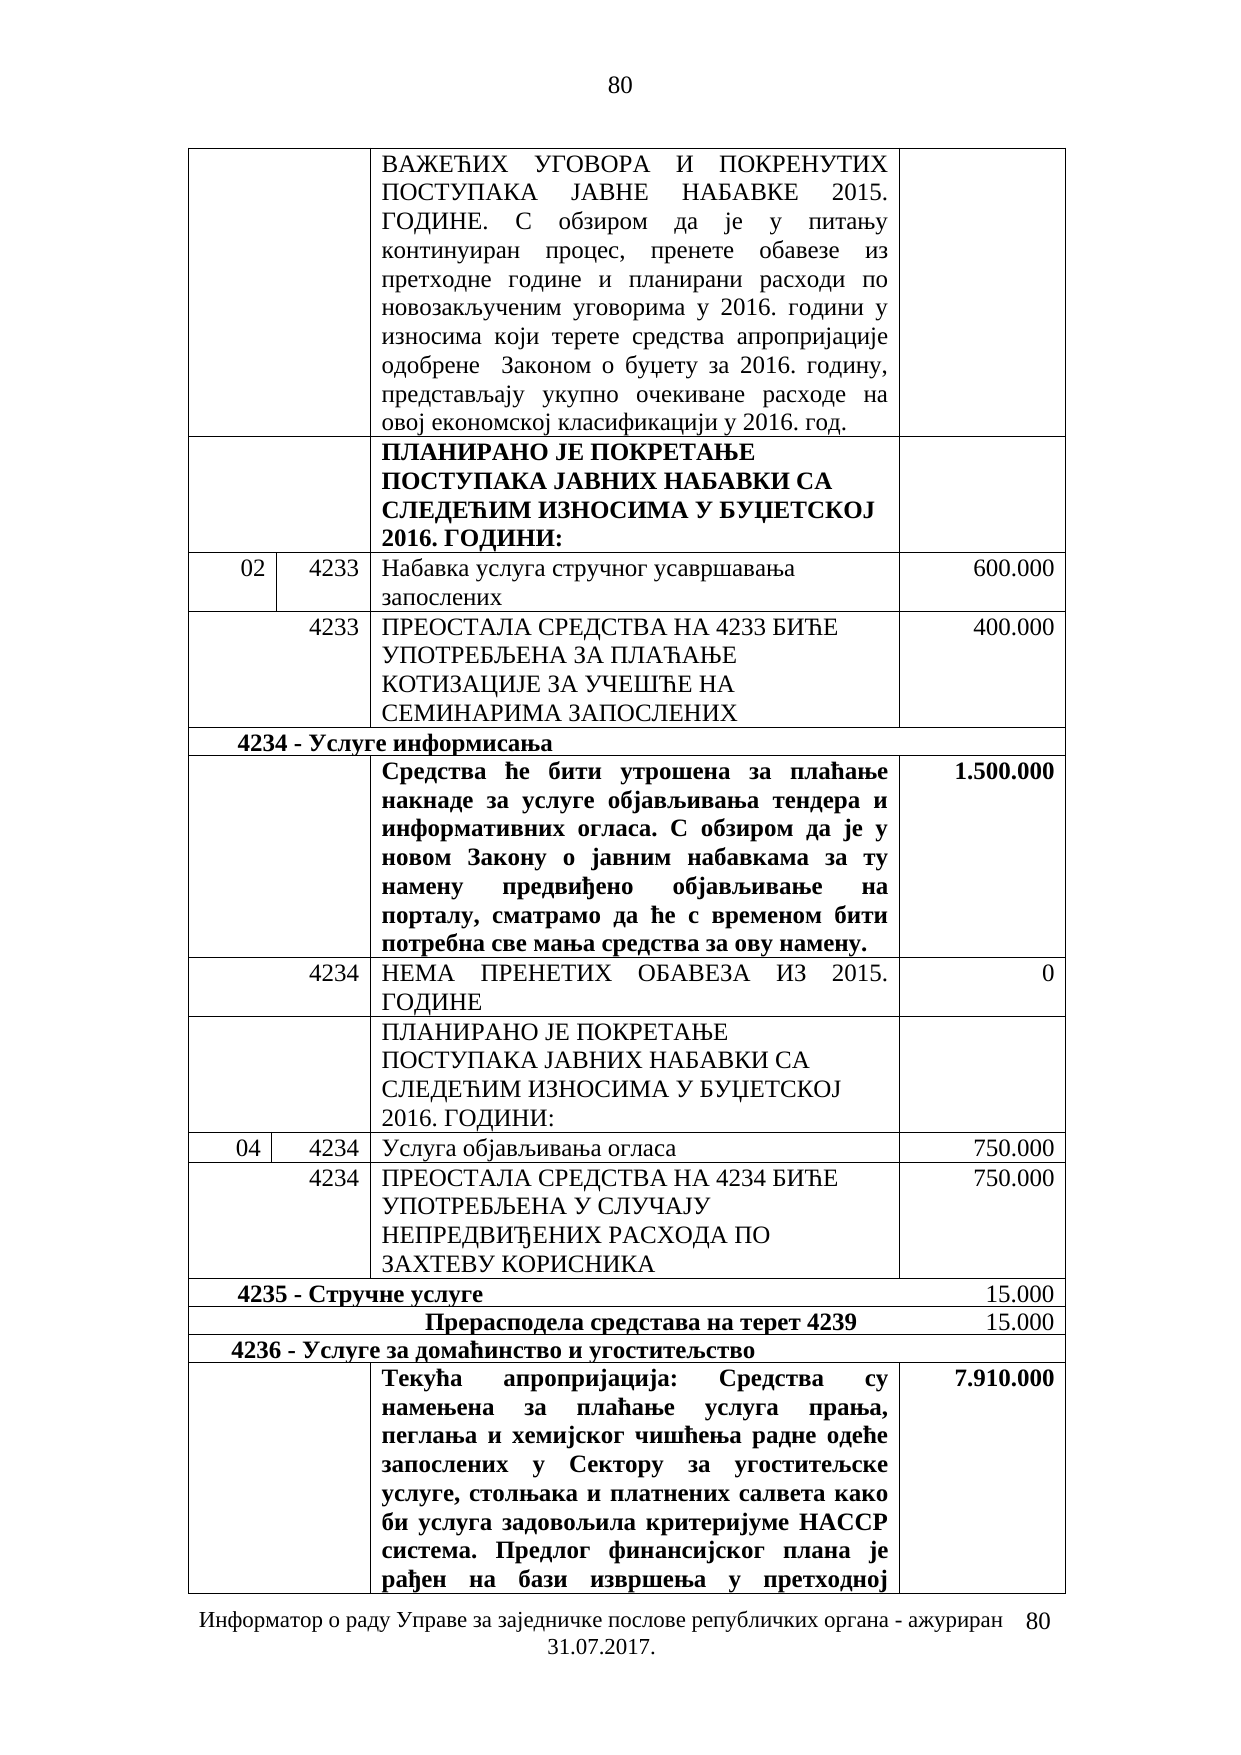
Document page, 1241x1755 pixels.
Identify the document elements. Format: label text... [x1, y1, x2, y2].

table_cell 4234 [189, 1163, 370, 1278]
table_cell [189, 437, 370, 552]
table_cell 7.910.000 [900, 1363, 1065, 1593]
table_cell 4234 [189, 958, 370, 1016]
table_cell Набавка услуга стручног усавршавања запослених [371, 553, 899, 611]
table_cell 02 [189, 553, 276, 611]
table_cell ВАЖЕЋИХ УГОВОРА И ПОКРЕНУТИХ ПОСТУПАКА ЈАВНЕ НАБАВКЕ 2015. ГОДИНЕ. С обзиром да је у питању континуиран процес, пренете обавезе из претходне године и планирани расходи по новозакљученим уговорима у 2016. години у износима који терете средства апропријације одобрене Законом о буџету за 2016. годину, представљају укупно очекиване расходе на овој економској класификацији у 2016. год. [371, 149, 899, 436]
table_cell ПРЕОСТАЛА СРЕДСТВА НА 4234 БИЋЕ УПОТРЕБЉЕНА У СЛУЧАЈУ НЕПРЕДВИЂЕНИХ РАСХОДА ПО ЗАХТЕВУ КОРИСНИКА [371, 1163, 899, 1278]
table_cell Средства ће бити утрошена за плаћање накнаде за услуге објављивања тендера и информативних огласа. С обзиром да је у новом Закону о јавним набавкама за ту намену предвиђено објављивање на порталу, сматрамо да ће с временом бити потребна све мања средства за ову намену. [371, 756, 899, 957]
table_cell 1.500.000 [900, 756, 1065, 957]
table_cell 600.000 [900, 553, 1065, 611]
table_cell Текућа апропријација: Средства су намењена за плаћање услуга прања, пеглања и хемијског чишћења радне одеће запослених у Сектору за угоститељске услуге, столњака и платнених салвета како би услуга задовољила критеријуме НАССР система. Предлог финансијског плана је рађен на бази извршења у претходној [371, 1363, 899, 1593]
table_cell 750.000 [900, 1163, 1065, 1278]
table_cell [189, 1363, 370, 1593]
table_cell 4233 [189, 612, 370, 727]
table_cell [900, 437, 1065, 552]
table_cell 4235 - Стручне услуге 15.000 [189, 1279, 1065, 1306]
table_cell [900, 149, 1065, 436]
table_cell 4233 [277, 553, 370, 611]
table_cell ПЛАНИРАНО ЈЕ ПОКРЕТАЊЕ ПОСТУПАКА ЈАВНИХ НАБАВКИ СА СЛЕДЕЋИМ ИЗНОСИМА У БУЏЕТСКОЈ 2016. ГОДИНИ: [371, 1017, 899, 1132]
table_cell 750.000 [900, 1133, 1065, 1162]
table_cell [900, 1017, 1065, 1132]
table_cell НЕМА ПРЕНЕТИХ ОБАВЕЗА ИЗ 2015. ГОДИНЕ [371, 958, 899, 1016]
table_cell [189, 756, 370, 957]
table_cell [189, 149, 370, 436]
table_cell 4236 - Услуге за домаћинство и угоститељство [189, 1335, 1065, 1362]
table_cell 400.000 [900, 612, 1065, 727]
table_cell Прерасподела средстава на терет 4239 15.000 [189, 1307, 1065, 1334]
table_cell [189, 1017, 370, 1132]
table_cell 0 [900, 958, 1065, 1016]
table_cell ПЛАНИРАНО ЈЕ ПОКРЕТАЊЕ ПОСТУПАКА ЈАВНИХ НАБАВКИ СА СЛЕДЕЋИМ ИЗНОСИМА У БУЏЕТСКОЈ 2016. ГОДИНИ: [371, 437, 899, 552]
table_cell 04 [189, 1133, 271, 1162]
table_cell 4234 - Услуге информисања [189, 728, 1065, 755]
table_cell Услуга објављивања огласа [371, 1133, 899, 1162]
table_cell ПРЕОСТАЛА СРЕДСТВА НА 4233 БИЋЕ УПОТРЕБЉЕНА ЗА ПЛАЋАЊЕ КОТИЗАЦИЈЕ ЗА УЧЕШЋЕ НА СЕМИНАРИМА ЗАПОСЛЕНИХ [371, 612, 899, 727]
table_cell 4234 [272, 1133, 370, 1162]
